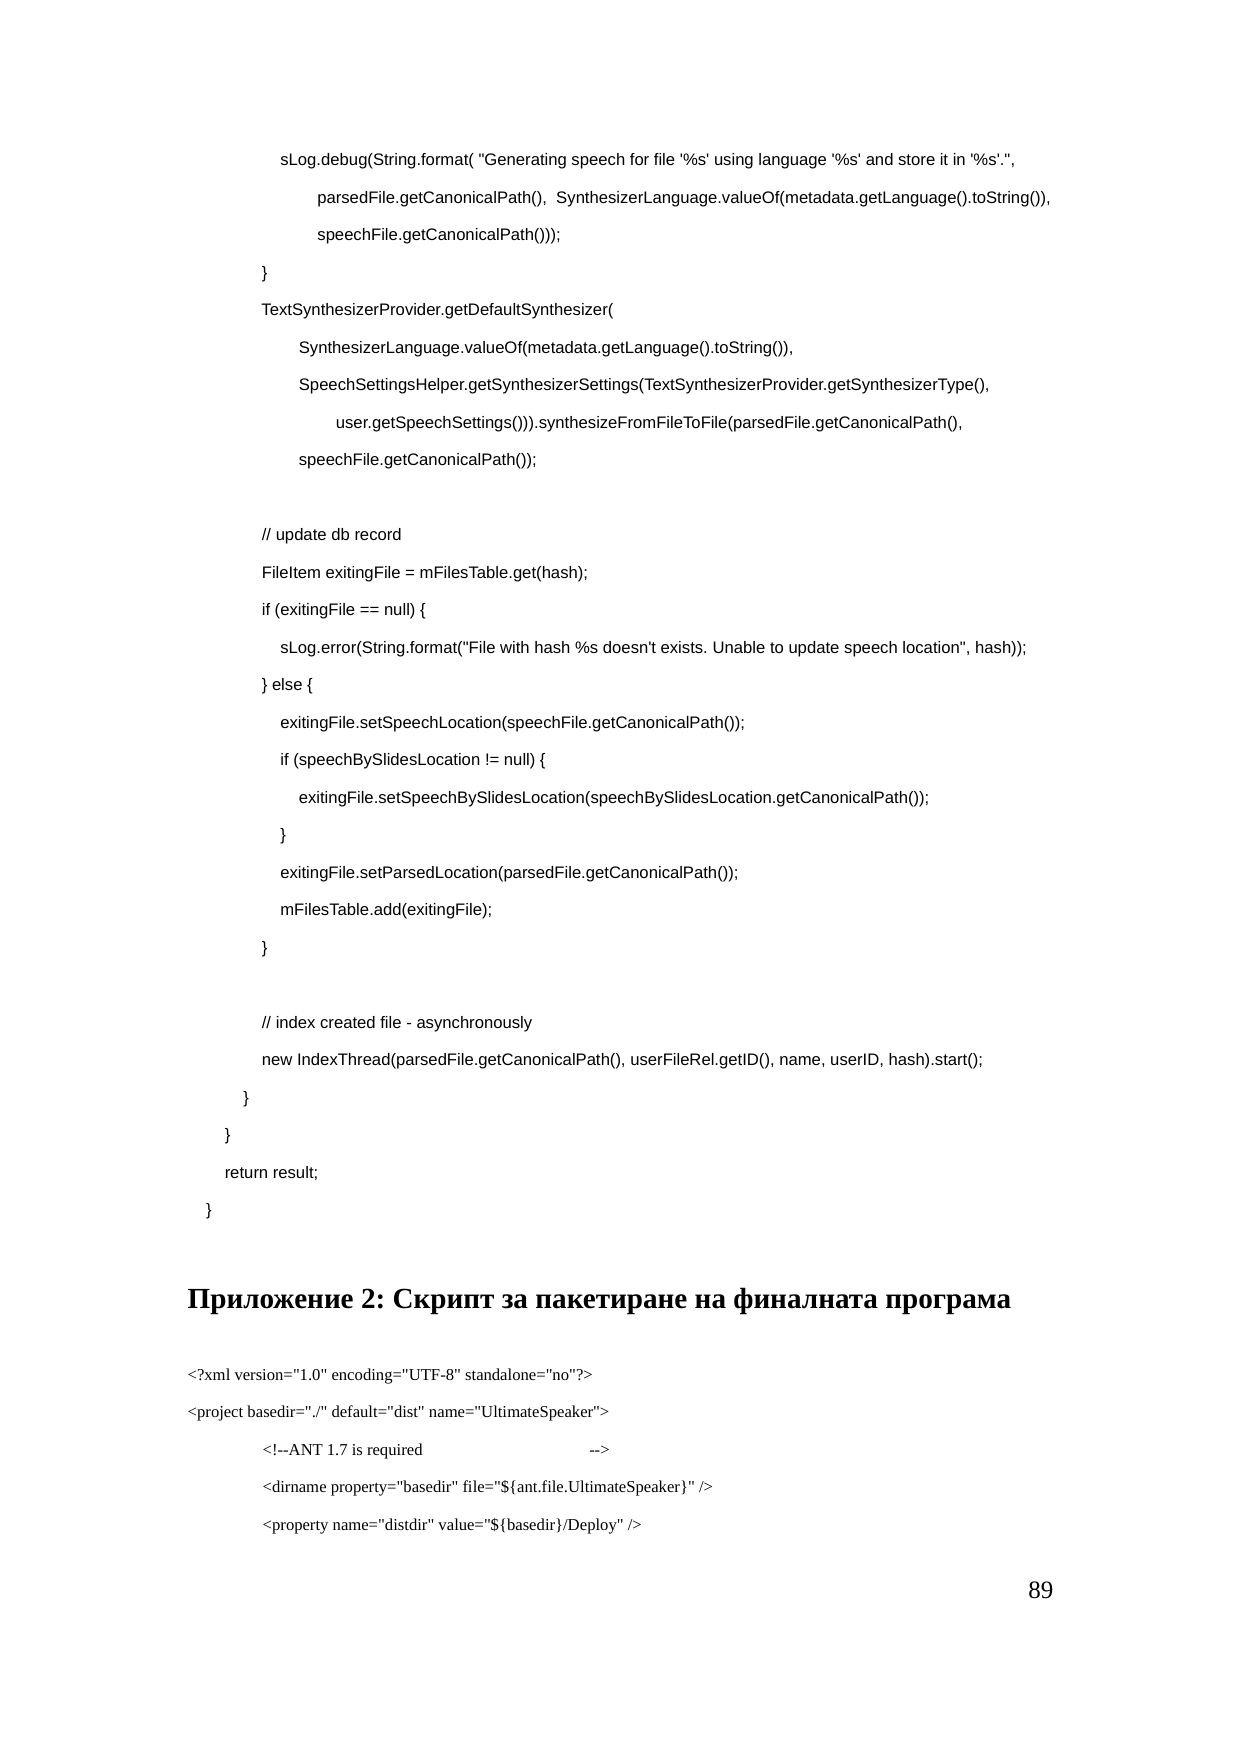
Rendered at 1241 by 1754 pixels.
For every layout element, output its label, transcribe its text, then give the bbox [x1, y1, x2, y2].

text } [187, 937, 1053, 957]
text exitingFile.setParsedLocation(parsedFile.getCanonicalPath()); [187, 862, 1053, 882]
text <dirname property="basedir" file="${ant.file.UltimateSpeaker}" /> [187, 1477, 1053, 1496]
text FileItem exitingFile = mFilesTable.get(hash); [187, 562, 1053, 582]
text } [187, 1125, 1053, 1144]
text exitingFile.setSpeechBySlidesLocation(speechBySlidesLocation.getCanonicalPath()); [187, 787, 1053, 807]
text sLog.debug(String.format( "Generating speech for file '%s' using language '%s' and store it in '%s'.", [187, 150, 1053, 169]
text } [187, 1200, 1053, 1219]
text TextSynthesizerProvider.getDefaultSynthesizer( [187, 300, 1053, 319]
text return result; [187, 1162, 1053, 1182]
text SpeechSettingsHelper.getSynthesizerSettings(TextSynthesizerProvider.getSynthesizerType(), [187, 375, 1053, 394]
text speechFile.getCanonicalPath()); [187, 450, 1053, 469]
text user.getSpeechSettings())).synthesizeFromFileToFile(parsedFile.getCanonicalPath(), [187, 412, 1053, 432]
text mFilesTable.add(exitingFile); [187, 900, 1053, 919]
text <!--ANT 1.7 is required --> [187, 1440, 1053, 1459]
text sLog.error(String.format("File with hash %s doesn't exists. Unable to update speech location", hash)); [187, 637, 1053, 657]
text } else { [187, 675, 1053, 694]
text if (speechBySlidesLocation != null) { [187, 750, 1053, 769]
text <project basedir="./" default="dist" name="UltimateSpeaker"> [187, 1402, 1053, 1421]
text if (exitingFile == null) { [187, 600, 1053, 619]
text exitingFile.setSpeechLocation(speechFile.getCanonicalPath()); [187, 712, 1053, 732]
text <property name="distdir" value="${basedir}/Deploy" /> [187, 1515, 1053, 1534]
text } [187, 1087, 1053, 1107]
text // update db record [187, 525, 1053, 544]
text parsedFile.getCanonicalPath(), SynthesizerLanguage.valueOf(metadata.getLanguage().toString()), [187, 187, 1053, 207]
text speechFile.getCanonicalPath())); [187, 225, 1053, 244]
text } [187, 262, 1053, 282]
text <?xml version="1.0" encoding="UTF-8" standalone="no"?> [187, 1365, 1053, 1384]
text new IndexThread(parsedFile.getCanonicalPath(), userFileRel.getID(), name, userID, hash).start(); [187, 1050, 1053, 1069]
text // index created file - asynchronously [187, 1012, 1053, 1032]
text } [187, 825, 1053, 844]
subtitle Приложение 2: Скрипт за пакетиране на финалната програма [187, 1281, 1053, 1315]
text SynthesizerLanguage.valueOf(metadata.getLanguage().toString()), [187, 337, 1053, 357]
